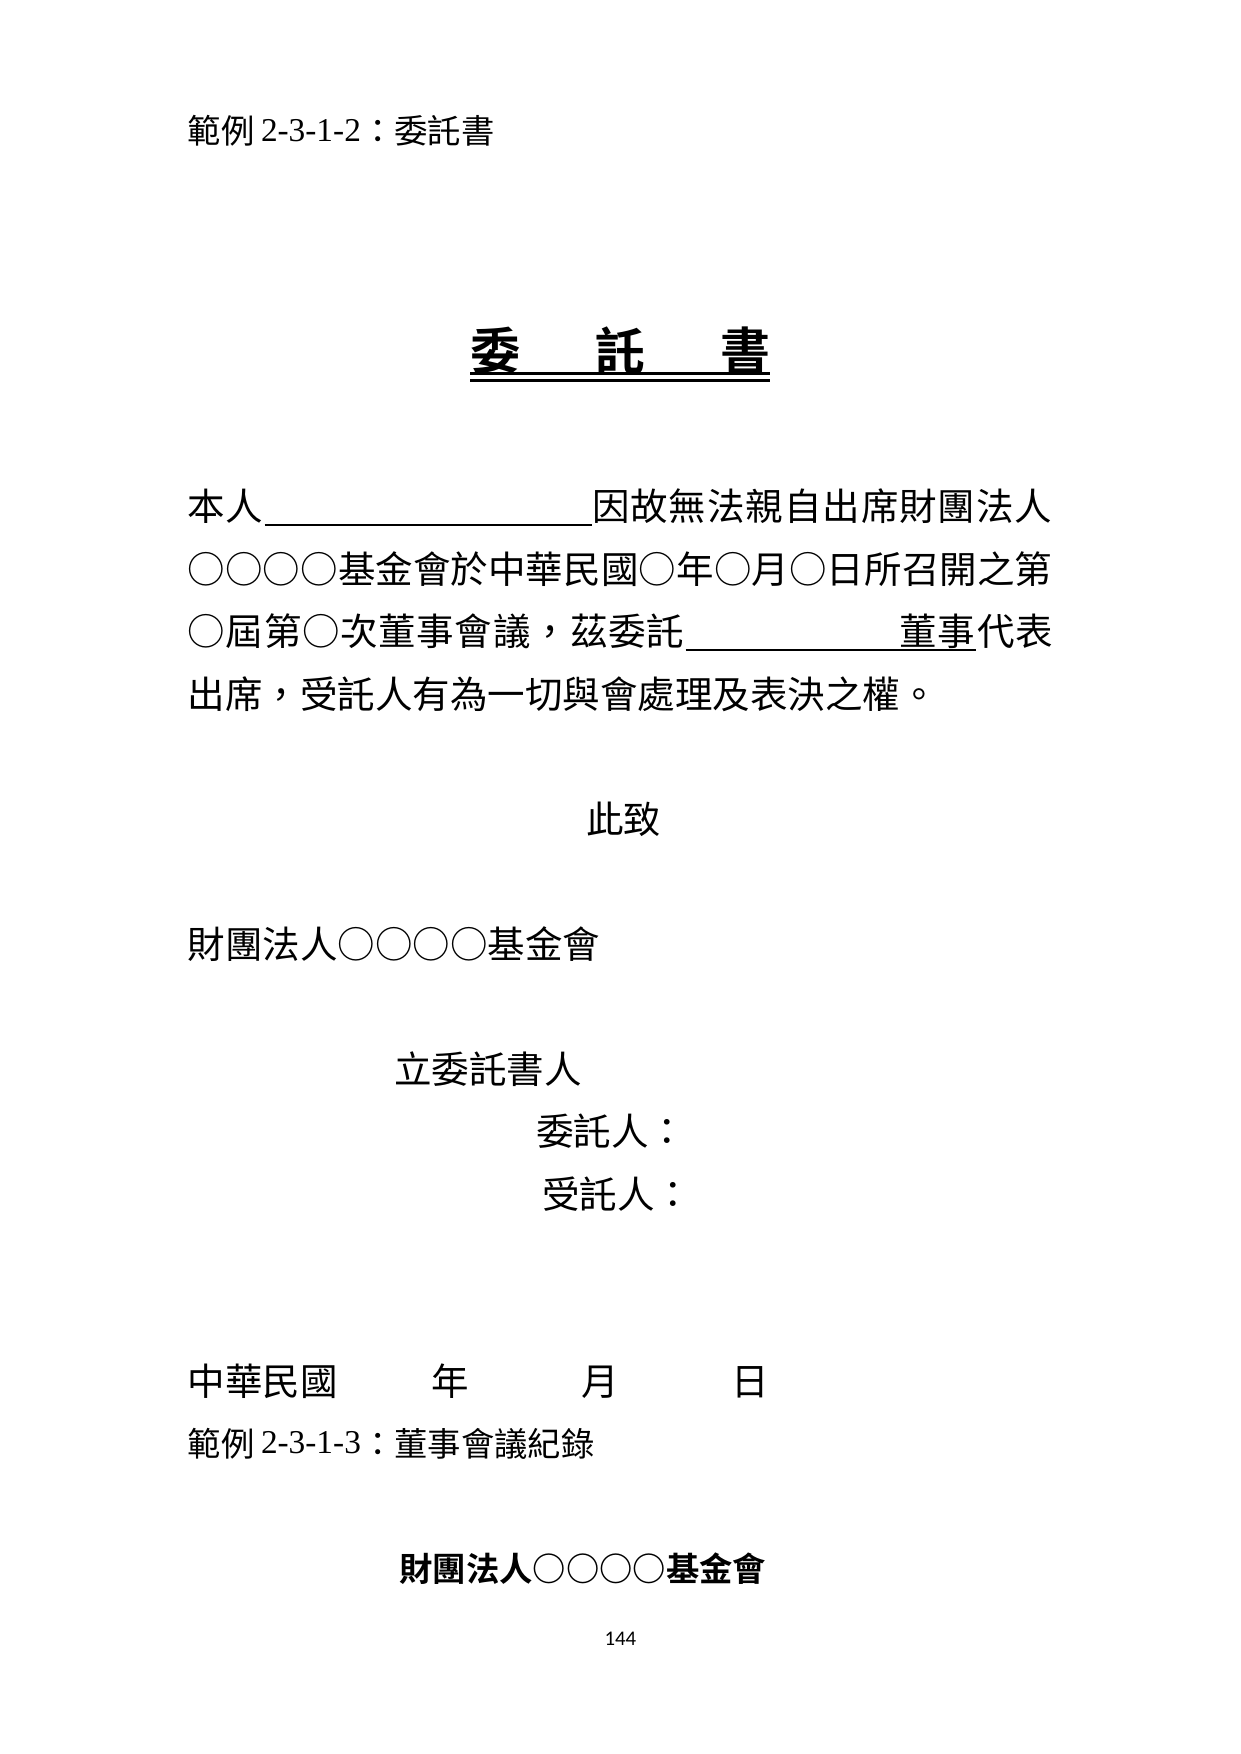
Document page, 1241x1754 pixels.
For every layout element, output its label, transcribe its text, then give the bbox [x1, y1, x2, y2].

text 立委託書人 [187, 1025, 1053, 1087]
subtitle 範例2-3-1-2：委託書 [187, 87, 1053, 150]
text 中華民國 年 月 日 [187, 1337, 1053, 1400]
text 委託人： [187, 1087, 1053, 1150]
subtitle 範例2-3-1-3：董事會議紀錄 [187, 1400, 1053, 1462]
text 此致 [187, 775, 1053, 837]
text 委 託 書 [187, 275, 1053, 400]
text 財團法人○○○○基金會 [187, 1525, 978, 1587]
text 本人 因故無法親自出席財團法人○○○○基金會於中華民國○年○月○日所召開之第○屆第○次董事會議，茲委託 董事代表出席，受託人有為一切與會處理及表決之權。 [187, 462, 1053, 712]
text 受託人： [187, 1150, 1053, 1212]
text 財團法人○○○○基金會 [187, 900, 1053, 962]
